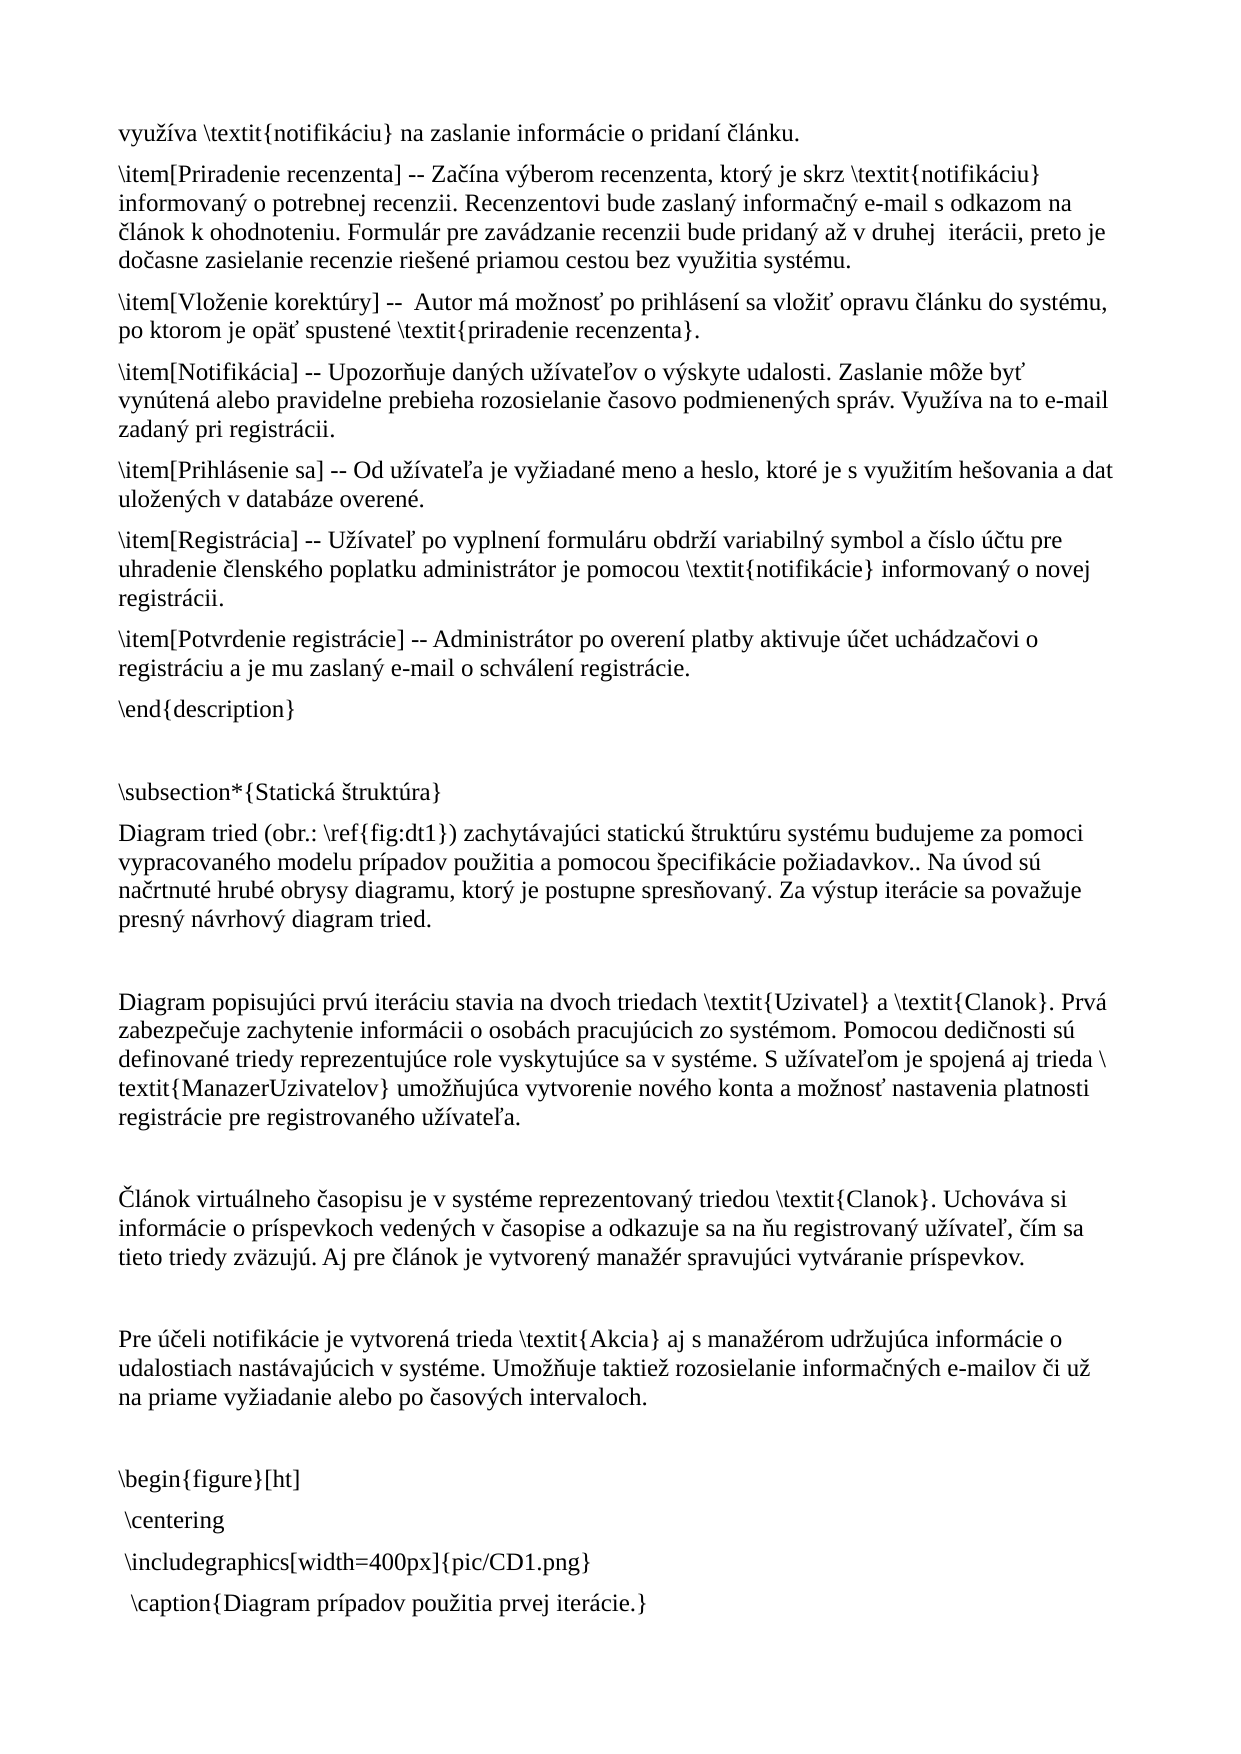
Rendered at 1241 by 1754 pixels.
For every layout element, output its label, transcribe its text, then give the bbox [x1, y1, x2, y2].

text \begin{figure}[ht] [118, 1464, 1119, 1493]
text \item[Vloženie korektúry] -- Autor má možnosť po prihlásení sa vložiť opravu článku do systému, po ktorom je opäť spustené \textit{priradenie recenzenta}. [118, 287, 1119, 344]
text \item[Registrácia] -- Užívateľ po vyplnení formuláru obdrží variabilný symbol a číslo účtu pre uhradenie členského poplatku administrátor je pomocou \textit{notifikácie} informovaný o novej registrácii. [118, 526, 1119, 612]
text Diagram popisujúci prvú iteráciu stavia na dvoch triedach \textit{Uzivatel} a \textit{Clanok}. Prvá zabezpečuje zachytenie informácii o osobách pracujúcich zo systémom. Pomocou dedičnosti sú definované triedy reprezentujúce role vyskytujúce sa v systéme. S užívateľom je spojená aj trieda \textit{ManazerUzivatelov} umožňujúca vytvorenie nového konta a možnosť nastavenia platnosti registrácie pre registrovaného užívateľa. [118, 987, 1119, 1131]
text \item[Priradenie recenzenta] -- Začína výberom recenzenta, ktorý je skrz \textit{notifikáciu} informovaný o potrebnej recenzii. Recenzentovi bude zaslaný informačný e-mail s odkazom na článok k ohodnoteniu. Formulár pre zavádzanie recenzii bude pridaný až v druhej iterácii, preto je dočasne zasielanie recenzie riešené priamou cestou bez využitia systému. [118, 159, 1119, 274]
text \centering [118, 1506, 1119, 1534]
text \item[Prihlásenie sa] -- Od užívateľa je vyžiadané meno a heslo, ktoré je s využitím hešovania a dat uložených v databáze overené. [118, 456, 1119, 513]
text \item[Potvrdenie registrácie] -- Administrátor po overení platby aktivuje účet uchádzačovi o registráciu a je mu zaslaný e-mail o schválení registrácie. [118, 624, 1119, 682]
text \caption{Diagram prípadov použitia prvej iterácie.} [118, 1588, 1119, 1617]
text využíva \textit{notifikáciu} na zaslanie informácie o pridaní článku. [118, 118, 1119, 147]
text \end{description} [118, 694, 1119, 723]
text \subsection*{Statická štruktúra} [118, 777, 1119, 806]
text \includegraphics[width=400px]{pic/CD1.png} [118, 1547, 1119, 1576]
text Pre účeli notifikácie je vytvorená trieda \textit{Akcia} aj s manažérom udržujúca informácie o udalostiach nastávajúcich v systéme. Umožňuje taktiež rozosielanie informačných e-mailov či už na priame vyžiadanie alebo po časových intervaloch. [118, 1324, 1119, 1411]
text \item[Notifikácia] -- Upozorňuje daných užívateľov o výskyte udalosti. Zaslanie môže byť vynútená alebo pravidelne prebieha rozosielanie časovo podmienených správ. Využíva na to e-mail zadaný pri registrácii. [118, 357, 1119, 443]
text Diagram tried (obr.: \ref{fig:dt1}) zachytávajúci statickú štruktúru systému budujeme za pomoci vypracovaného modelu prípadov použitia a pomocou špecifikácie požiadavkov.. Na úvod sú načrtnuté hrubé obrysy diagramu, ktorý je postupne spresňovaný. Za výstup iterácie sa považuje presný návrhový diagram tried. [118, 818, 1119, 933]
text Článok virtuálneho časopisu je v systéme reprezentovaný triedou \textit{Clanok}. Uchováva si informácie o príspevkoch vedených v časopise a odkazuje sa na ňu registrovaný užívateľ, čím sa tieto triedy zväzujú. Aj pre článok je vytvorený manažér spravujúci vytváranie príspevkov. [118, 1184, 1119, 1271]
